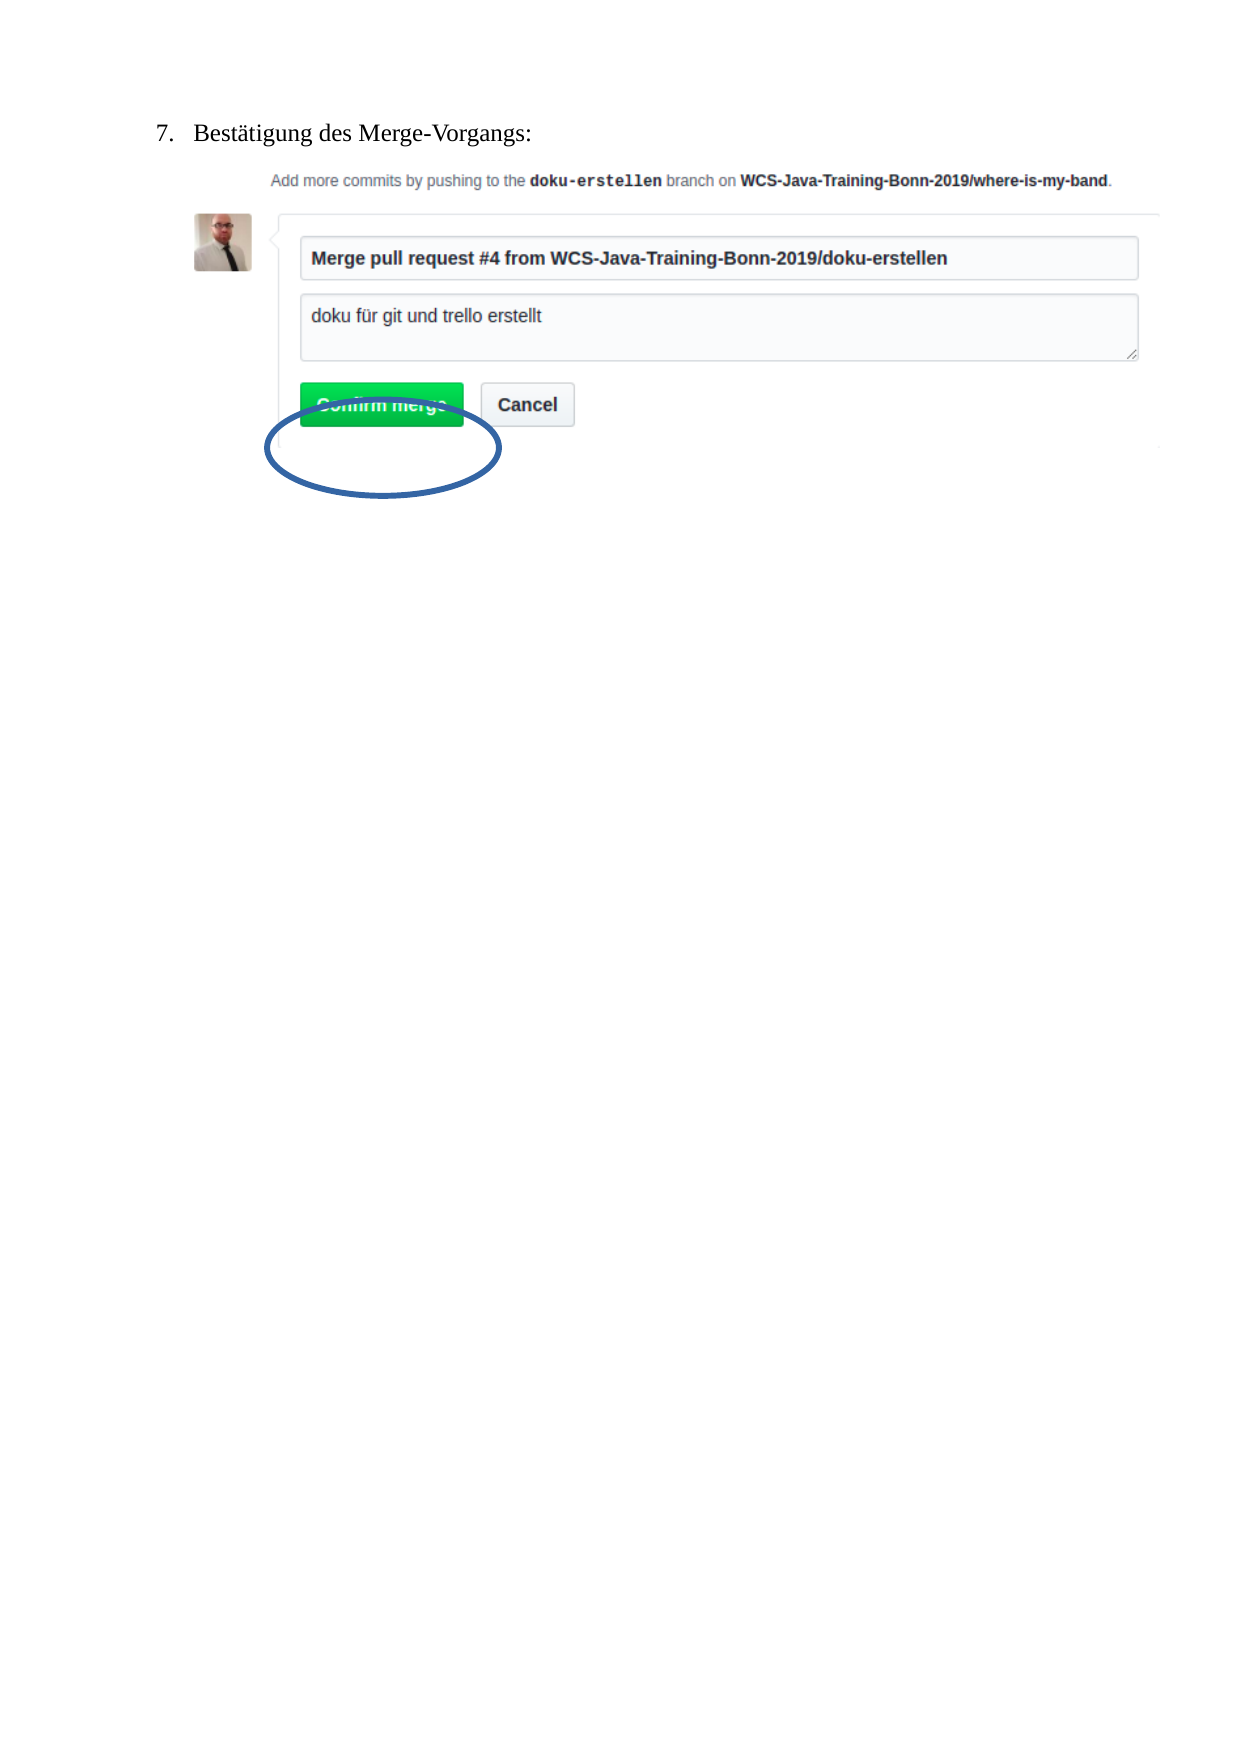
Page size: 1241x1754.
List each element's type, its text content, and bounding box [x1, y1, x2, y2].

picture [271, 403, 495, 448]
list Bestätigung des Merge-Vorgangs: [156, 118, 1122, 481]
picture [193, 151, 1160, 448]
